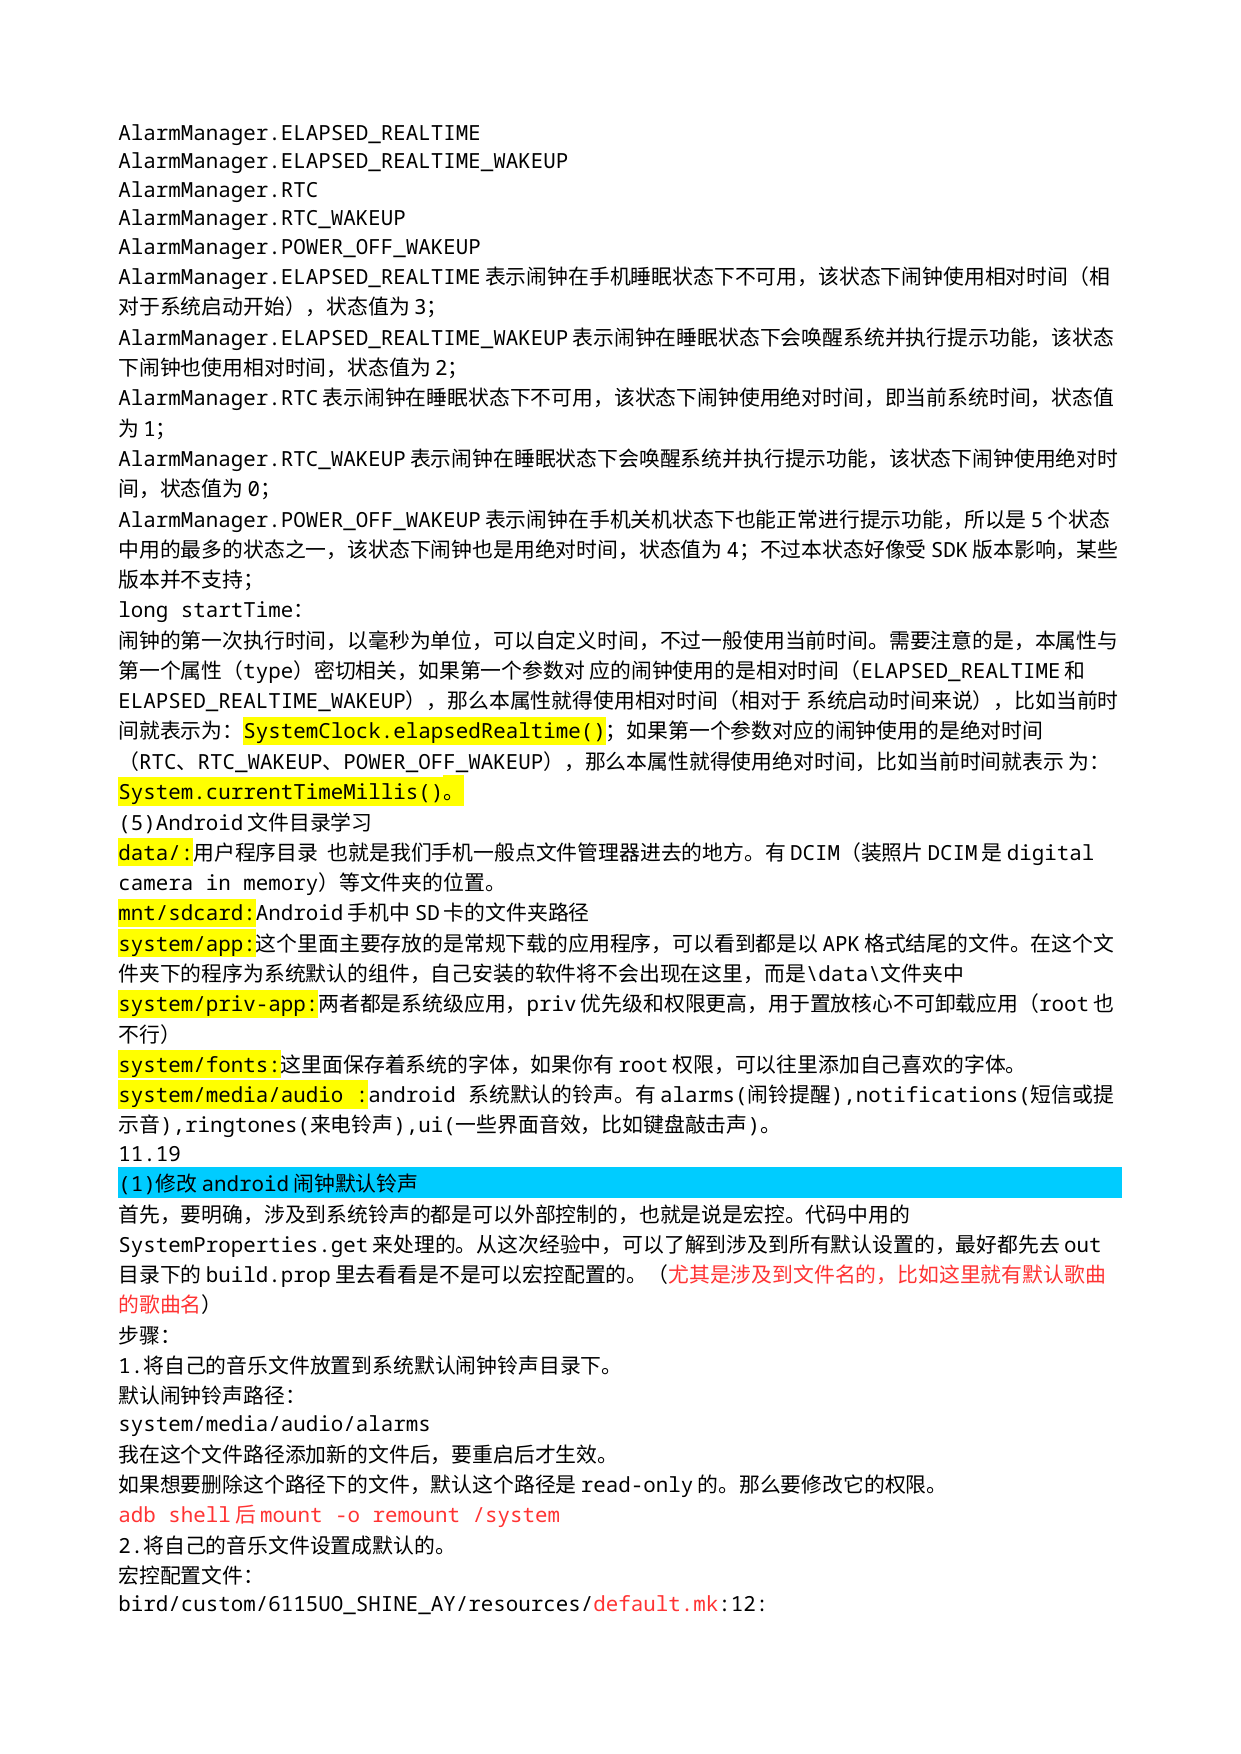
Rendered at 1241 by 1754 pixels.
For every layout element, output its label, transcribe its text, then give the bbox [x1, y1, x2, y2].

text system/app:这个里面主要存放的是常规下载的应用程序，可以看到都是以APK格式结尾的文件。在这个文件夹下的程序为系统默认的组件，自己安装的软件将不会出现在这里，而是\data\文件夹中 [118, 927, 1122, 988]
text bird/custom/6115UO_SHINE_AY/resources/default.mk:12: [118, 1589, 1122, 1618]
text 1.将自己的音乐文件放置到系统默认闹钟铃声目录下。 [118, 1349, 1122, 1379]
text system/media/audio :android 系统默认的铃声。有alarms(闹铃提醒),notifications(短信或提示音),ringtones(来电铃声),ui(一些界面音效，比如键盘敲击声)。 [118, 1078, 1122, 1139]
text system/media/audio/alarms [118, 1409, 1122, 1438]
text 如果想要删除这个路径下的文件，默认这个路径是read-only的。那么要修改它的权限。 [118, 1468, 1122, 1498]
text AlarmManager.RTC_WAKEUP [118, 203, 1122, 232]
text AlarmManager.ELAPSED_REALTIME_WAKEUP表示闹钟在睡眠状态下会唤醒系统并执行提示功能，该状态下闹钟也使用相对时间，状态值为2； [118, 321, 1122, 382]
text 步骤： [118, 1319, 1122, 1349]
text 2.将自己的音乐文件设置成默认的。 [118, 1529, 1122, 1559]
text 闹钟的第一次执行时间，以毫秒为单位，可以自定义时间，不过一般使用当前时间。需要注意的是，本属性与第一个属性（type）密切相关，如果第一个参数对 应的闹钟使用的是相对时间（ELAPSED_REALTIME和ELAPSED_REALTIME_WAKEUP），那么本属性就得使用相对时间（相对于 系统启动时间来说），比如当前时间就表示为：SystemClock.elapsedRealtime()；如果第一个参数对应的闹钟使用的是绝对时间 （RTC、RTC_WAKEUP、POWER_OFF_WAKEUP），那么本属性就得使用绝对时间，比如当前时间就表示 为：System.currentTimeMillis()。 [118, 624, 1122, 806]
text 宏控配置文件： [118, 1559, 1122, 1589]
text adb shell后mount -o remount /system [118, 1498, 1122, 1529]
text AlarmManager.ELAPSED_REALTIME [118, 118, 1122, 147]
text 11.19 [118, 1139, 1122, 1167]
text AlarmManager.POWER_OFF_WAKEUP表示闹钟在手机关机状态下也能正常进行提示功能，所以是5个状态中用的最多的状态之一，该状态下闹钟也是用绝对时间，状态值为4；不过本状态好像受SDK版本影响，某些版本并不支持； [118, 503, 1122, 594]
text 默认闹钟铃声路径： [118, 1379, 1122, 1409]
text (1)修改android闹钟默认铃声 [118, 1167, 1122, 1198]
text (5)Android文件目录学习 [118, 806, 1122, 836]
text mnt/sdcard:Android手机中 SD卡的文件夹路径 [118, 897, 1122, 927]
text 首先，要明确，涉及到系统铃声的都是可以外部控制的，也就是说是宏控。代码中用的 SystemProperties.get来处理的。从这次经验中，可以了解到涉及到所有默认设置的，最好都先去out目录下的build.prop里去看看是不是可以宏控配置的。（尤其是涉及到文件名的，比如这里就有默认歌曲的歌曲名） [118, 1198, 1122, 1319]
text AlarmManager.RTC [118, 175, 1122, 203]
text long startTime： [118, 594, 1122, 624]
text AlarmManager.RTC_WAKEUP表示闹钟在睡眠状态下会唤醒系统并执行提示功能，该状态下闹钟使用绝对时间，状态值为0； [118, 442, 1122, 503]
text AlarmManager.POWER_OFF_WAKEUP [118, 232, 1122, 260]
text 我在这个文件路径添加新的文件后，要重启后才生效。 [118, 1438, 1122, 1468]
text AlarmManager.ELAPSED_REALTIME_WAKEUP [118, 147, 1122, 175]
text system/priv-app:两者都是系统级应用，priv优先级和权限更高，用于置放核心不可卸载应用（root也不行） [118, 988, 1122, 1048]
text AlarmManager.ELAPSED_REALTIME表示闹钟在手机睡眠状态下不可用，该状态下闹钟使用相对时间（相对于系统启动开始），状态值为3； [118, 260, 1122, 321]
text data/:用户程序目录 也就是我们手机一般点文件管理器进去的地方。有DCIM（装照片DCIM是digital camera in memory）等文件夹的位置。 [118, 836, 1122, 897]
text system/fonts:这里面保存着系统的字体，如果你有root权限，可以往里添加自己喜欢的字体。 [118, 1048, 1122, 1078]
text AlarmManager.RTC表示闹钟在睡眠状态下不可用，该状态下闹钟使用绝对时间，即当前系统时间，状态值为1； [118, 382, 1122, 442]
